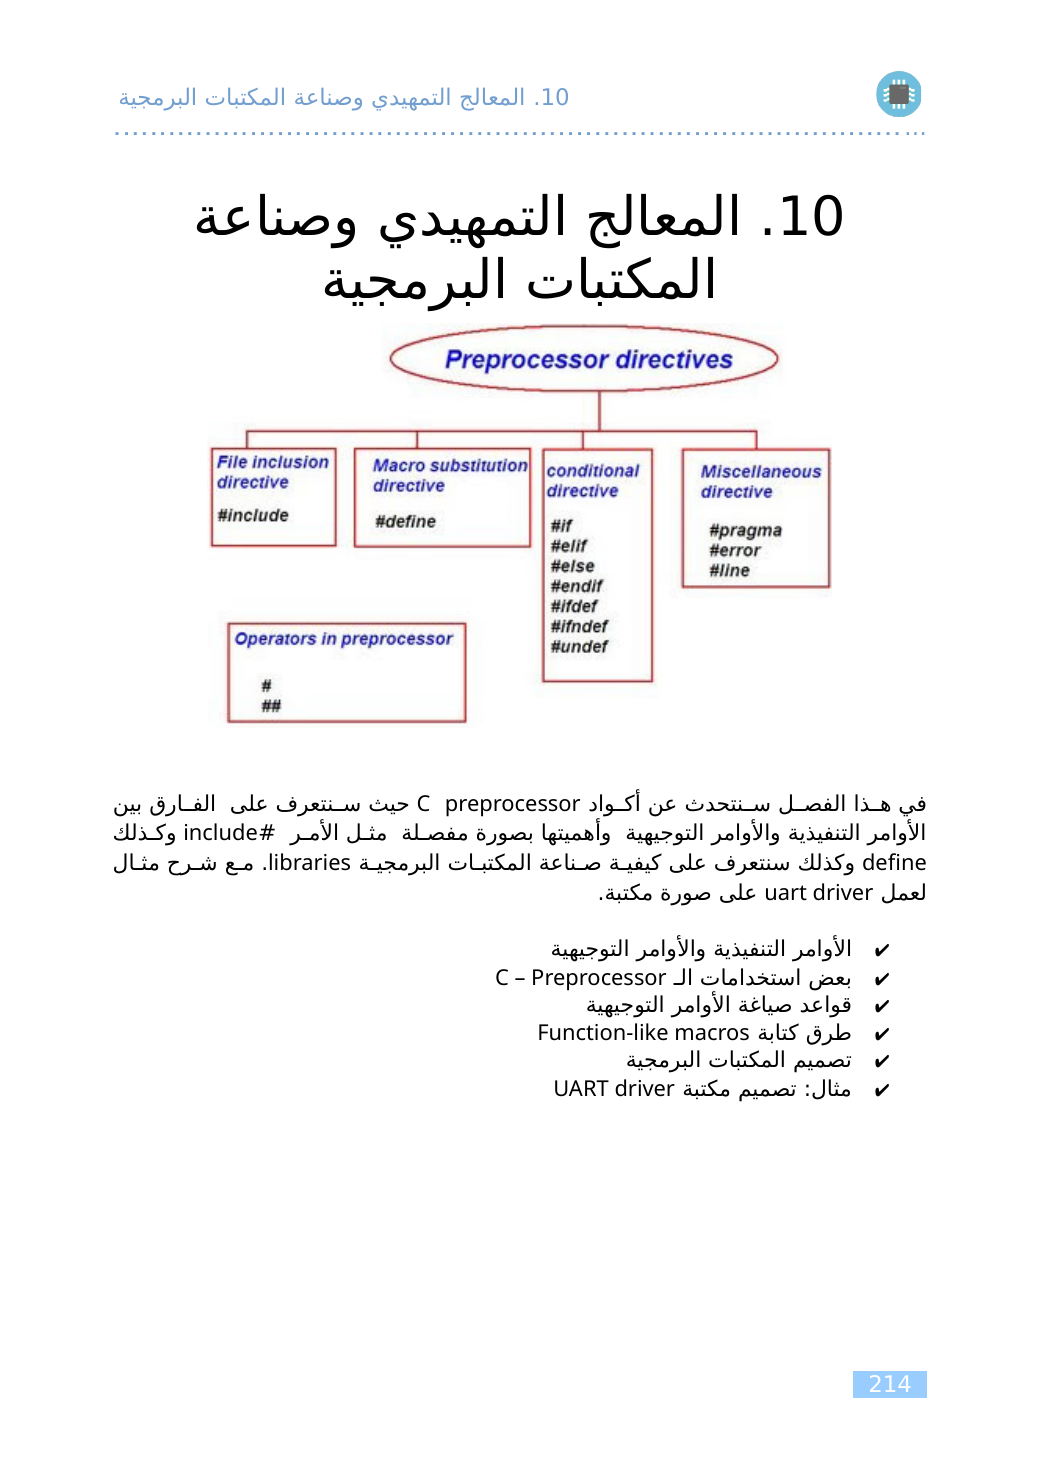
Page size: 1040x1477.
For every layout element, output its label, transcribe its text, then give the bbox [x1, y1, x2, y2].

list قواعد صياغة اﻷوامر التوجيهية [112, 992, 889, 1017]
list بعض استخدامات الـ C – Preprocessor [112, 962, 889, 992]
list مثال: تصميم مكتبة UART driver [112, 1073, 889, 1102]
list اﻷوامر التنفيذية واﻷوامر التوجيهية [112, 936, 889, 962]
subtitle 10. المعالج التمهيدي وصناعة المكتبات البرمجية [112, 185, 927, 311]
list تصميم المكتبات البرمجية [112, 1047, 889, 1073]
picture [876, 71, 922, 117]
text في هذا الفصل سنتحدث عن أكواد C preprocessor حيث سنتعرف على الفارق بين الأوامر التنفيذية والأوامر التوجيهية وأهميتها بصورة مفصلة مثل الأمر #include وكذلك define وكذلك سنتعرف على كيفية صناعة المكتبات البرمجية libraries. مع شرح مثال لعمل uart driver على صورة مكتبة. [112, 787, 927, 907]
list طرق كتابة Function-like macros [112, 1017, 889, 1047]
picture [207, 323, 833, 728]
